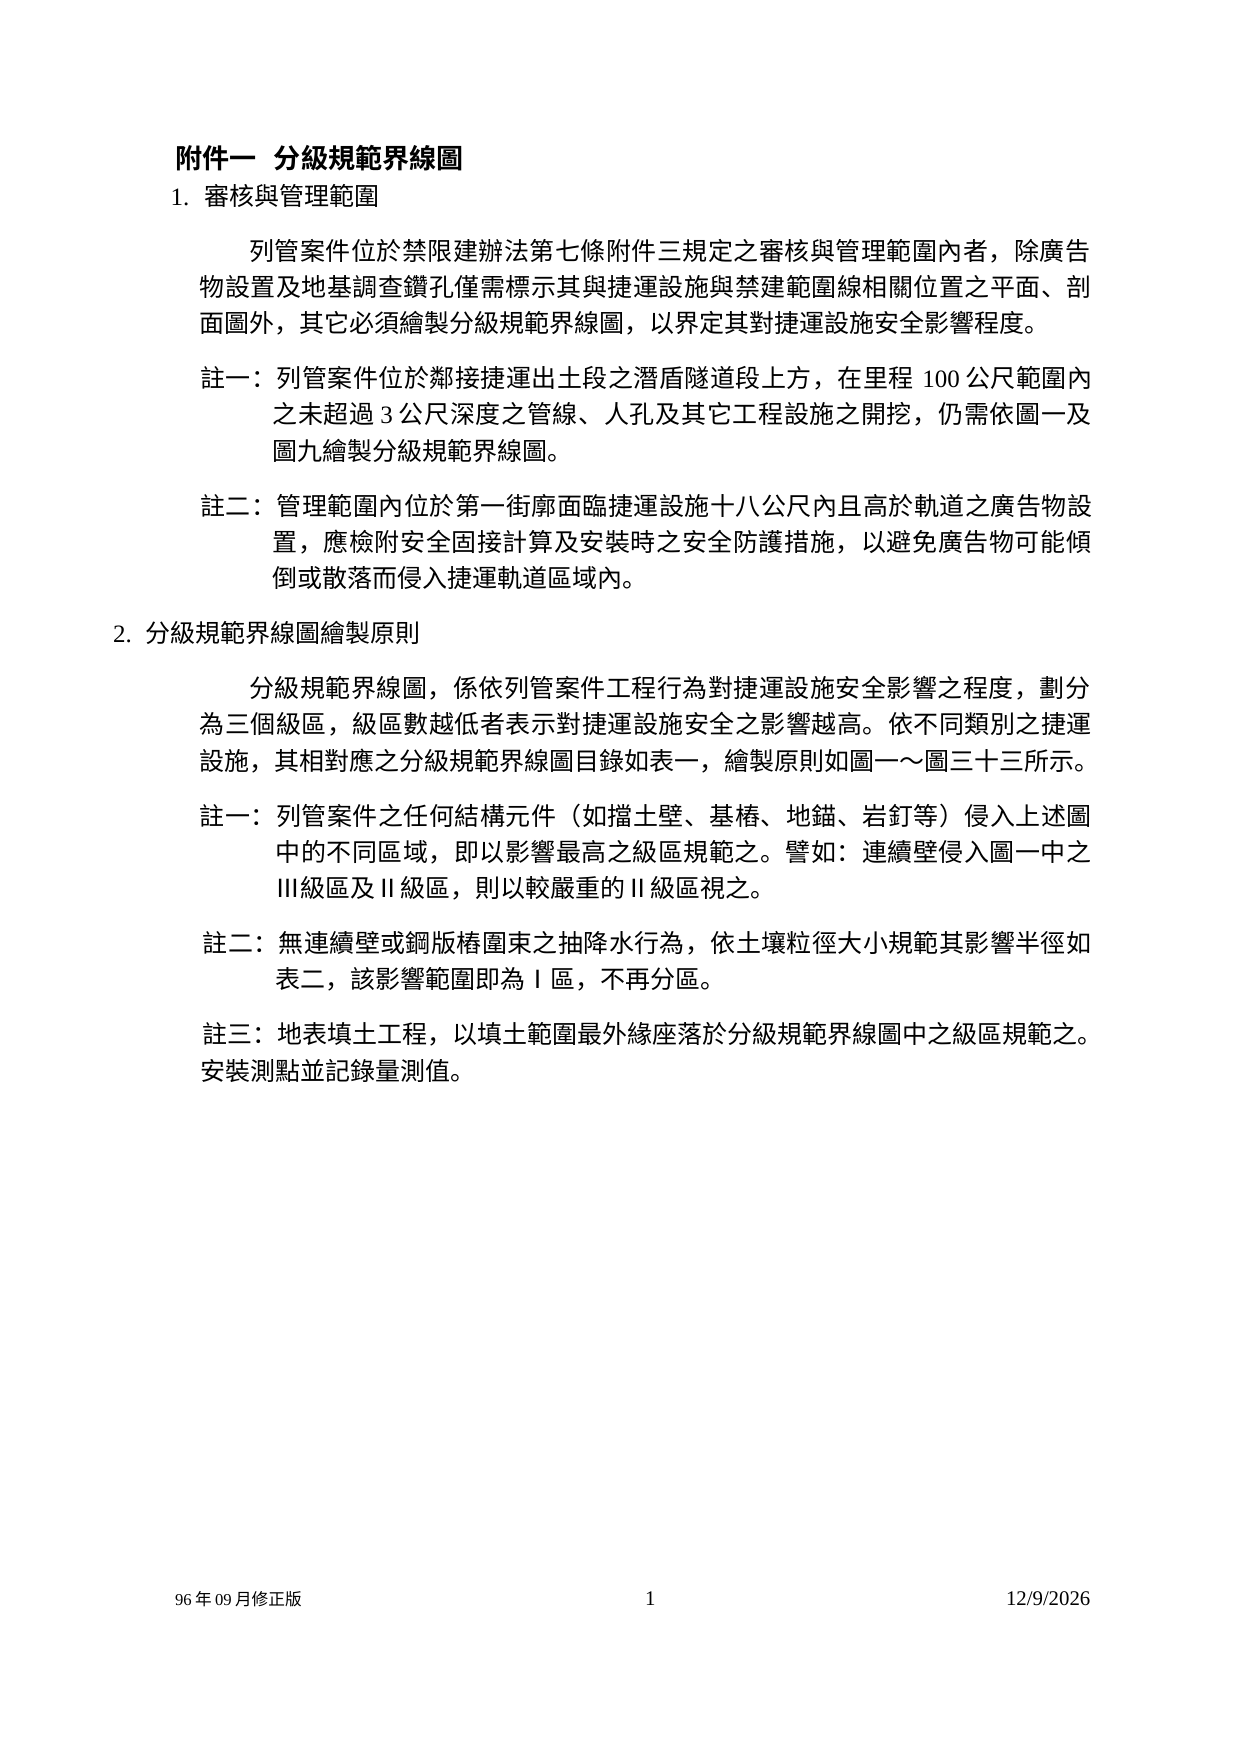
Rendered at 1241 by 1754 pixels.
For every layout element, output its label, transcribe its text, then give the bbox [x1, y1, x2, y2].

text 註二：無連續壁或鋼版樁圍束之抽降水行為，依土壤粒徑大小規範其影響半徑如表二，該影響範圍即為Ⅰ區，不再分區。 [202, 924, 1092, 996]
text 註一：列管案件位於鄰接捷運出土段之潛盾隧道段上方，在里程100公尺範圍內之未超過3公尺深度之管線、人孔及其它工程設施之開挖，仍需依圖一及圖九繪製分級規範界線圖。 [200, 359, 1092, 467]
list 分級規範界線圖繪製原則 [113, 614, 1092, 650]
text 分級規範界線圖，係依列管案件工程行為對捷運設施安全影響之程度，劃分為三個級區，級區數越低者表示對捷運設施安全之影響越高。依不同類別之捷運設施，其相對應之分級規範界線圖目錄如表一，繪製原則如圖一～圖三十三所示。 [199, 669, 1092, 777]
subtitle 附件一 分級規範界線圖 [175, 137, 1092, 176]
text 註二：管理範圍內位於第一街廓面臨捷運設施十八公尺內且高於軌道之廣告物設置，應檢附安全固接計算及安裝時之安全防護措施，以避免廣告物可能傾倒或散落而侵入捷運軌道區域內。 [200, 486, 1092, 595]
list 審核與管理範圍 [170, 176, 1092, 212]
text 安裝測點並記錄量測值。 [200, 1051, 1092, 1087]
text 註一：列管案件之任何結構元件（如擋土壁、基樁、地錨、岩釘等）侵入上述圖中的不同區域，即以影響最高之級區規範之。譬如：連續壁侵入圖一中之Ⅲ級區及Ⅱ級區，則以較嚴重的Ⅱ級區視之。 [199, 796, 1092, 905]
text 列管案件位於禁限建辦法第七條附件三規定之審核與管理範圍內者，除廣告物設置及地基調查鑽孔僅需標示其與捷運設施與禁建範圍線相關位置之平面、剖面圖外，其它必須繪製分級規範界線圖，以界定其對捷運設施安全影響程度。 [199, 231, 1092, 340]
text 註三：地表填土工程，以填土範圍最外緣座落於分級規範界線圖中之級區規範之。 [202, 1015, 1092, 1051]
